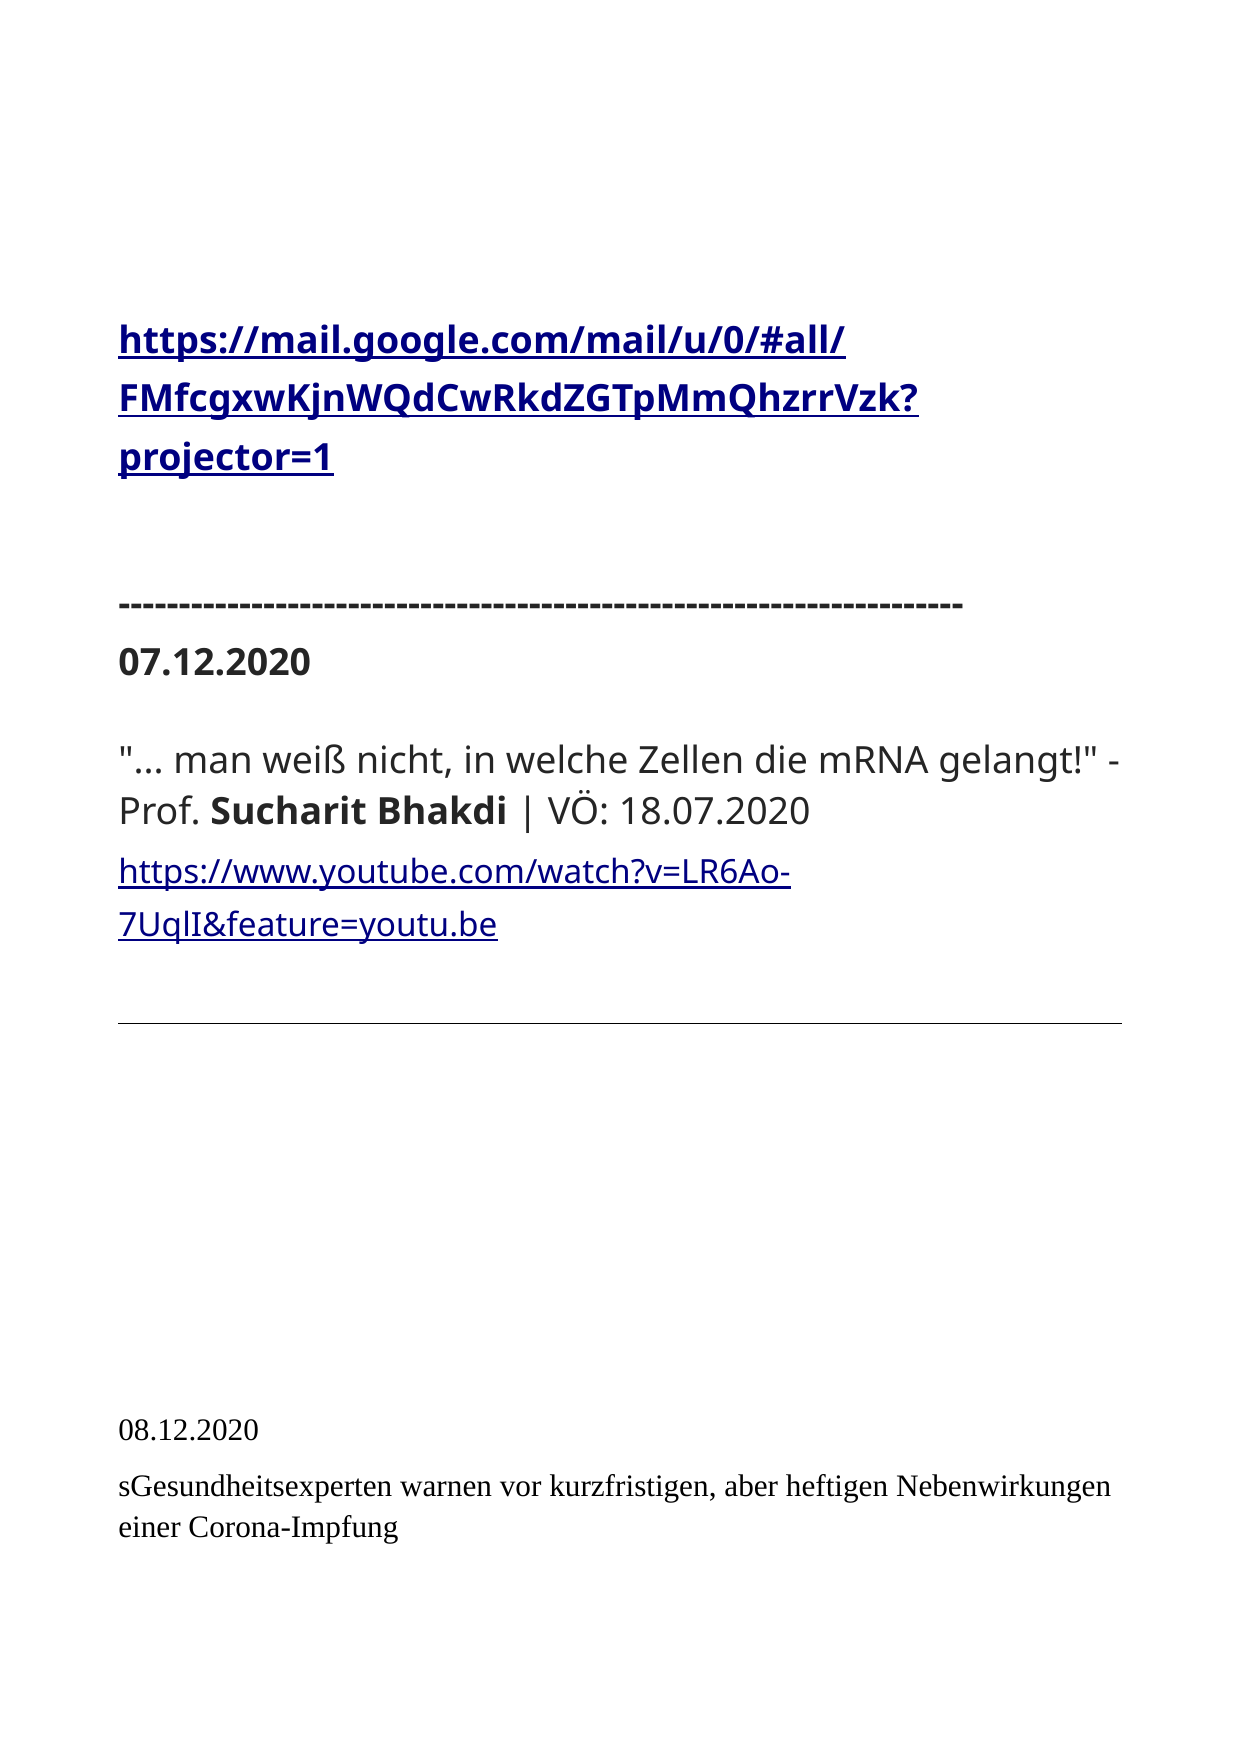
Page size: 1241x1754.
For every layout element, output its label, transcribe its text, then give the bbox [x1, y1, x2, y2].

text 08.12.2020 [118, 1411, 1122, 1447]
text https://mail.google.com/mail/u/0/#all/FMfcgxwKjnWQdCwRkdZGTpMmQhzrrVzk?projector=1 [118, 313, 1122, 481]
text https://www.youtube.com/watch?v=LR6Ao-7UqlI&feature=youtu.be [118, 848, 1122, 946]
text ----------------------------------------------------------------------07.12.2020 [118, 577, 1122, 686]
subtitle "... man weiß nicht, in welche Zellen die mRNA gelangt!" - Prof. Sucharit Bhakdi | VÖ: 18.07.2020 [118, 733, 1122, 836]
text sGesundheitsexperten warnen vor kurzfristigen, aber heftigen Nebenwirkungen einer Corona-Impfung [118, 1467, 1122, 1544]
